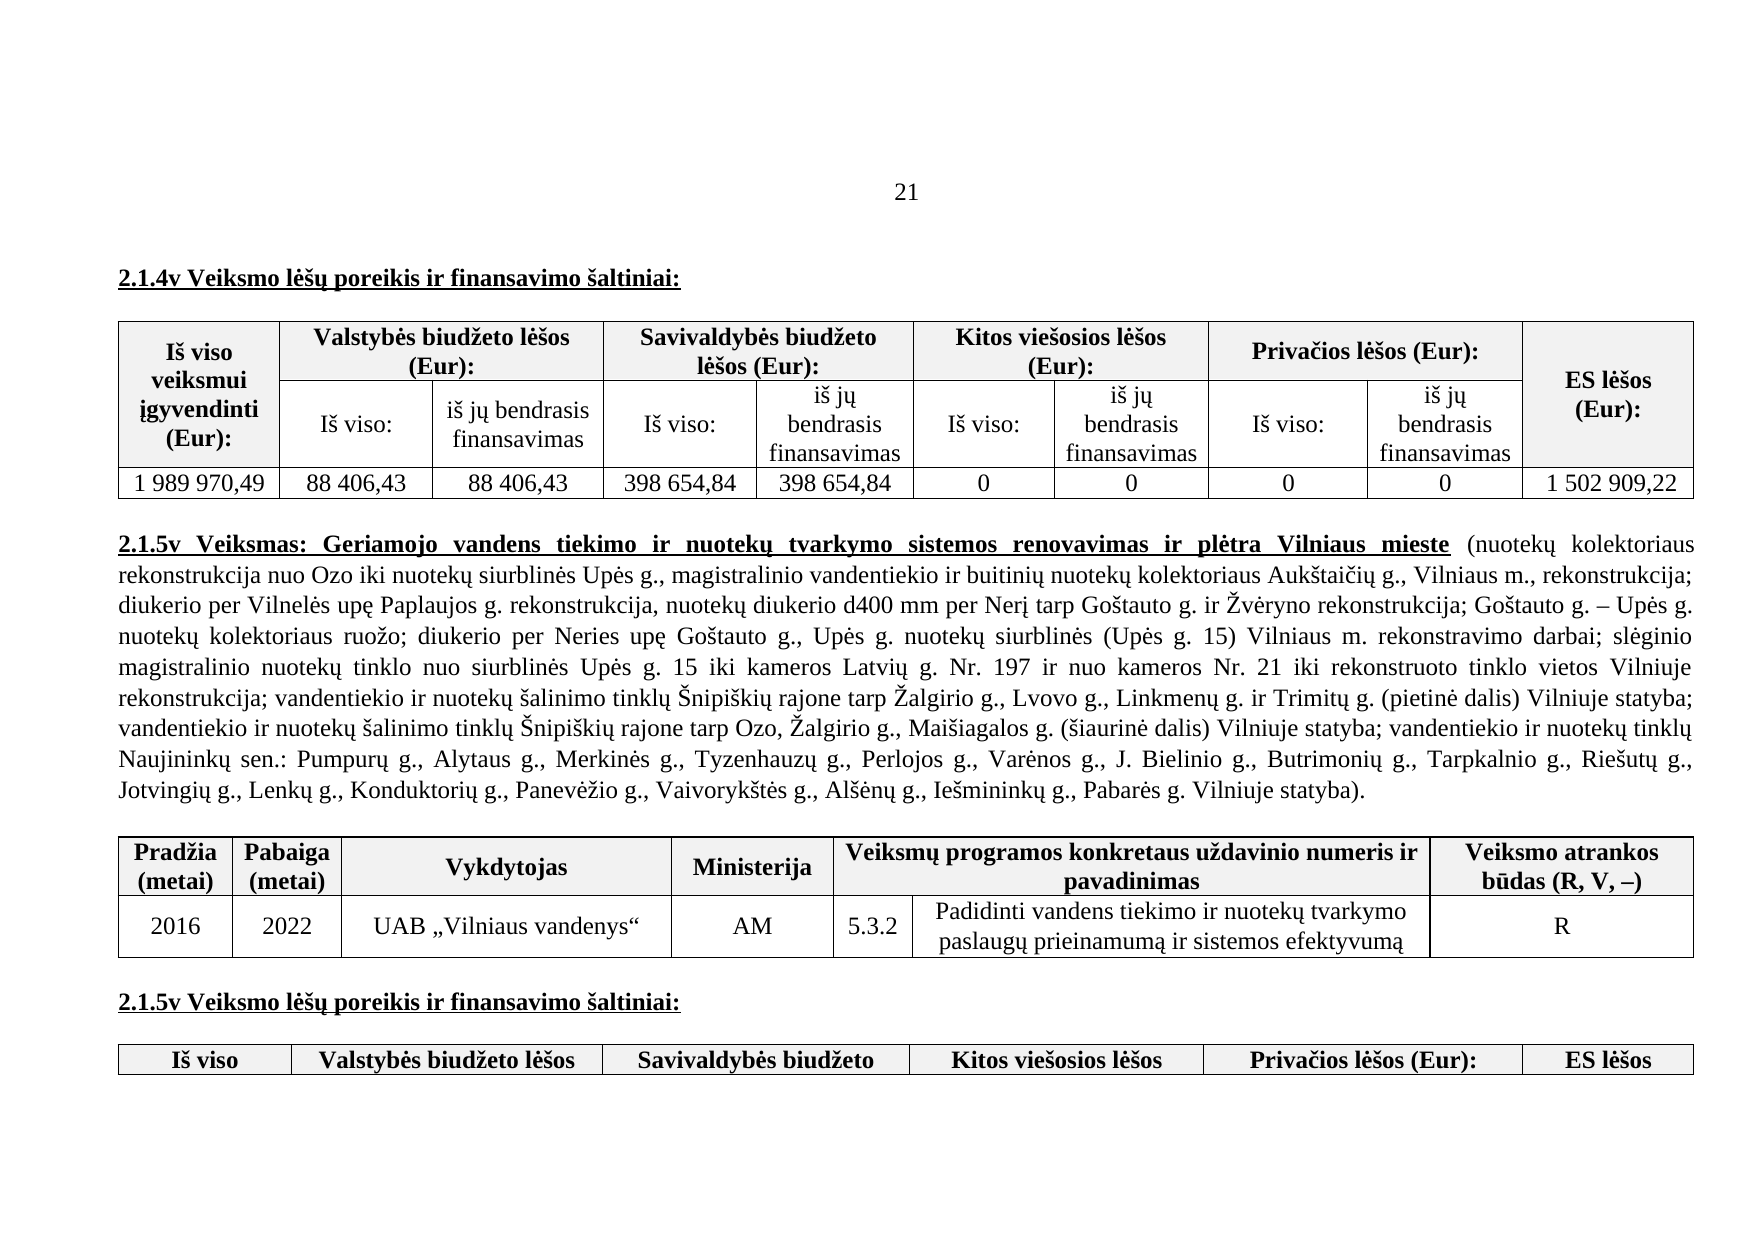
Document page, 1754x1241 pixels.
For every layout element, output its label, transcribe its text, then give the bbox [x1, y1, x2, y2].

table_header ES lėšos [1523, 1045, 1693, 1074]
table_header Valstybės biudžeto lėšos [292, 1045, 602, 1074]
table_cell Iš viso: [914, 381, 1054, 467]
text 2.1.5v Veiksmas: Geriamojo vandens tiekimo ir nuotekų tvarkymo sistemos renovavimas ir plėtra Vilniaus mieste (nuotekų kolektoriaus rekonstrukcija nuo Ozo iki nuotekų siurblinės Upės g., magistralinio vandentiekio ir buitinių nuotekų kolektoriaus Aukštaičių g., Vilniaus m., rekonstrukcija; diukerio per Vilnelės upę Paplaujos g. rekonstrukcija, nuotekų diukerio d400 mm per Nerį tarp Goštauto g. ir Žvėryno rekonstrukcija; Goštauto g. – Upės g. nuotekų kolektoriaus ruožo; diukerio per Neries upę Goštauto g., Upės g. nuotekų siurblinės (Upės g. 15) Vilniaus m. rekonstravimo darbai; slėginio magistralinio nuotekų tinklo nuo siurblinės Upės g. 15 iki kameros Latvių g. Nr. 197 ir nuo kameros Nr. 21 iki rekonstruoto tinklo vietos Vilniuje rekonstrukcija; vandentiekio ir nuotekų šalinimo tinklų Šnipiškių rajone tarp Žalgirio g., Lvovo g., Linkmenų g. ir Trimitų g. (pietinė dalis) Vilniuje statyba; vandentiekio ir nuotekų šalinimo tinklų Šnipiškių rajone tarp Ozo, Žalgirio g., Maišiagalos g. (šiaurinė dalis) Vilniuje statyba; vandentiekio ir nuotekų tinklų Naujininkų sen.: Pumpurų g., Alytaus g., Merkinės g., Tyzenhauzų g., Perlojos g., Varėnos g., J. Bielinio g., Butrimonių g., Tarpkalnio g., Riešutų g., Jotvingių g., Lenkų g., Konduktorių g., Panevėžio g., Vaivorykštės g., Alšėnų g., Iešmininkų g., Pabarės g. Vilniuje statyba). [118, 529, 1695, 804]
table_cell 0 [1209, 468, 1367, 498]
table_header Privačios lėšos (Eur): [1209, 322, 1522, 379]
table_header Kitos viešosios lėšos [910, 1045, 1203, 1074]
table_cell 0 [1368, 468, 1522, 498]
table_cell 0 [914, 468, 1054, 498]
table_cell 2022 [233, 896, 341, 957]
table_cell R [1431, 896, 1693, 957]
table_header Valstybės biudžeto lėšos (Eur): [280, 322, 603, 379]
table_cell Iš viso: [280, 381, 432, 467]
table_header Veiksmų programos konkretaus uždavinio numeris ir pavadinimas [834, 838, 1429, 895]
table_header Privačios lėšos (Eur): [1204, 1045, 1522, 1074]
text 2.1.5v Veiksmo lėšų poreikis ir finansavimo šaltiniai: [118, 987, 1695, 1015]
table_cell Padidinti vandens tiekimo ir nuotekų tvarkymo paslaugų prieinamumą ir sistemos efektyvumą [913, 896, 1429, 957]
table_header Savivaldybės biudžeto [603, 1045, 909, 1074]
table_cell 5.3.2 [834, 896, 912, 957]
table_cell 1 989 970,49 [119, 468, 279, 498]
table_cell 1 502 909,22 [1523, 468, 1693, 498]
table_cell iš jų bendrasis finansavimas [1055, 381, 1208, 467]
table_header Savivaldybės biudžeto lėšos (Eur): [604, 322, 913, 379]
table_cell iš jų bendrasis finansavimas [433, 381, 603, 467]
table_header Pabaiga (metai) [233, 838, 341, 895]
table_cell 398 654,84 [604, 468, 756, 498]
table_header Iš viso veiksmui įgyvendinti (Eur): [119, 322, 279, 467]
table_header Vykdytojas [342, 838, 671, 895]
table_cell iš jų bendrasis finansavimas [1368, 381, 1522, 467]
table_cell 2016 [119, 896, 232, 957]
table_header Iš viso [119, 1045, 291, 1074]
table_cell UAB „Vilniaus vandenys“ [342, 896, 671, 957]
text 2.1.4v Veiksmo lėšų poreikis ir finansavimo šaltiniai: [118, 263, 1695, 292]
table_header ES lėšos (Eur): [1523, 322, 1693, 467]
table_cell AM [672, 896, 833, 957]
table_cell iš jų bendrasis finansavimas [757, 381, 913, 467]
table_cell 88 406,43 [280, 468, 432, 498]
table_cell 88 406,43 [433, 468, 603, 498]
table_header Kitos viešosios lėšos (Eur): [914, 322, 1208, 379]
table_cell 398 654,84 [757, 468, 913, 498]
table_cell Iš viso: [604, 381, 756, 467]
table_cell 0 [1055, 468, 1208, 498]
table_header Veiksmo atrankos būdas (R, V, –) [1431, 838, 1693, 895]
table_header Ministerija [672, 838, 833, 895]
table_header Pradžia (metai) [119, 838, 232, 895]
table_cell Iš viso: [1209, 381, 1367, 467]
